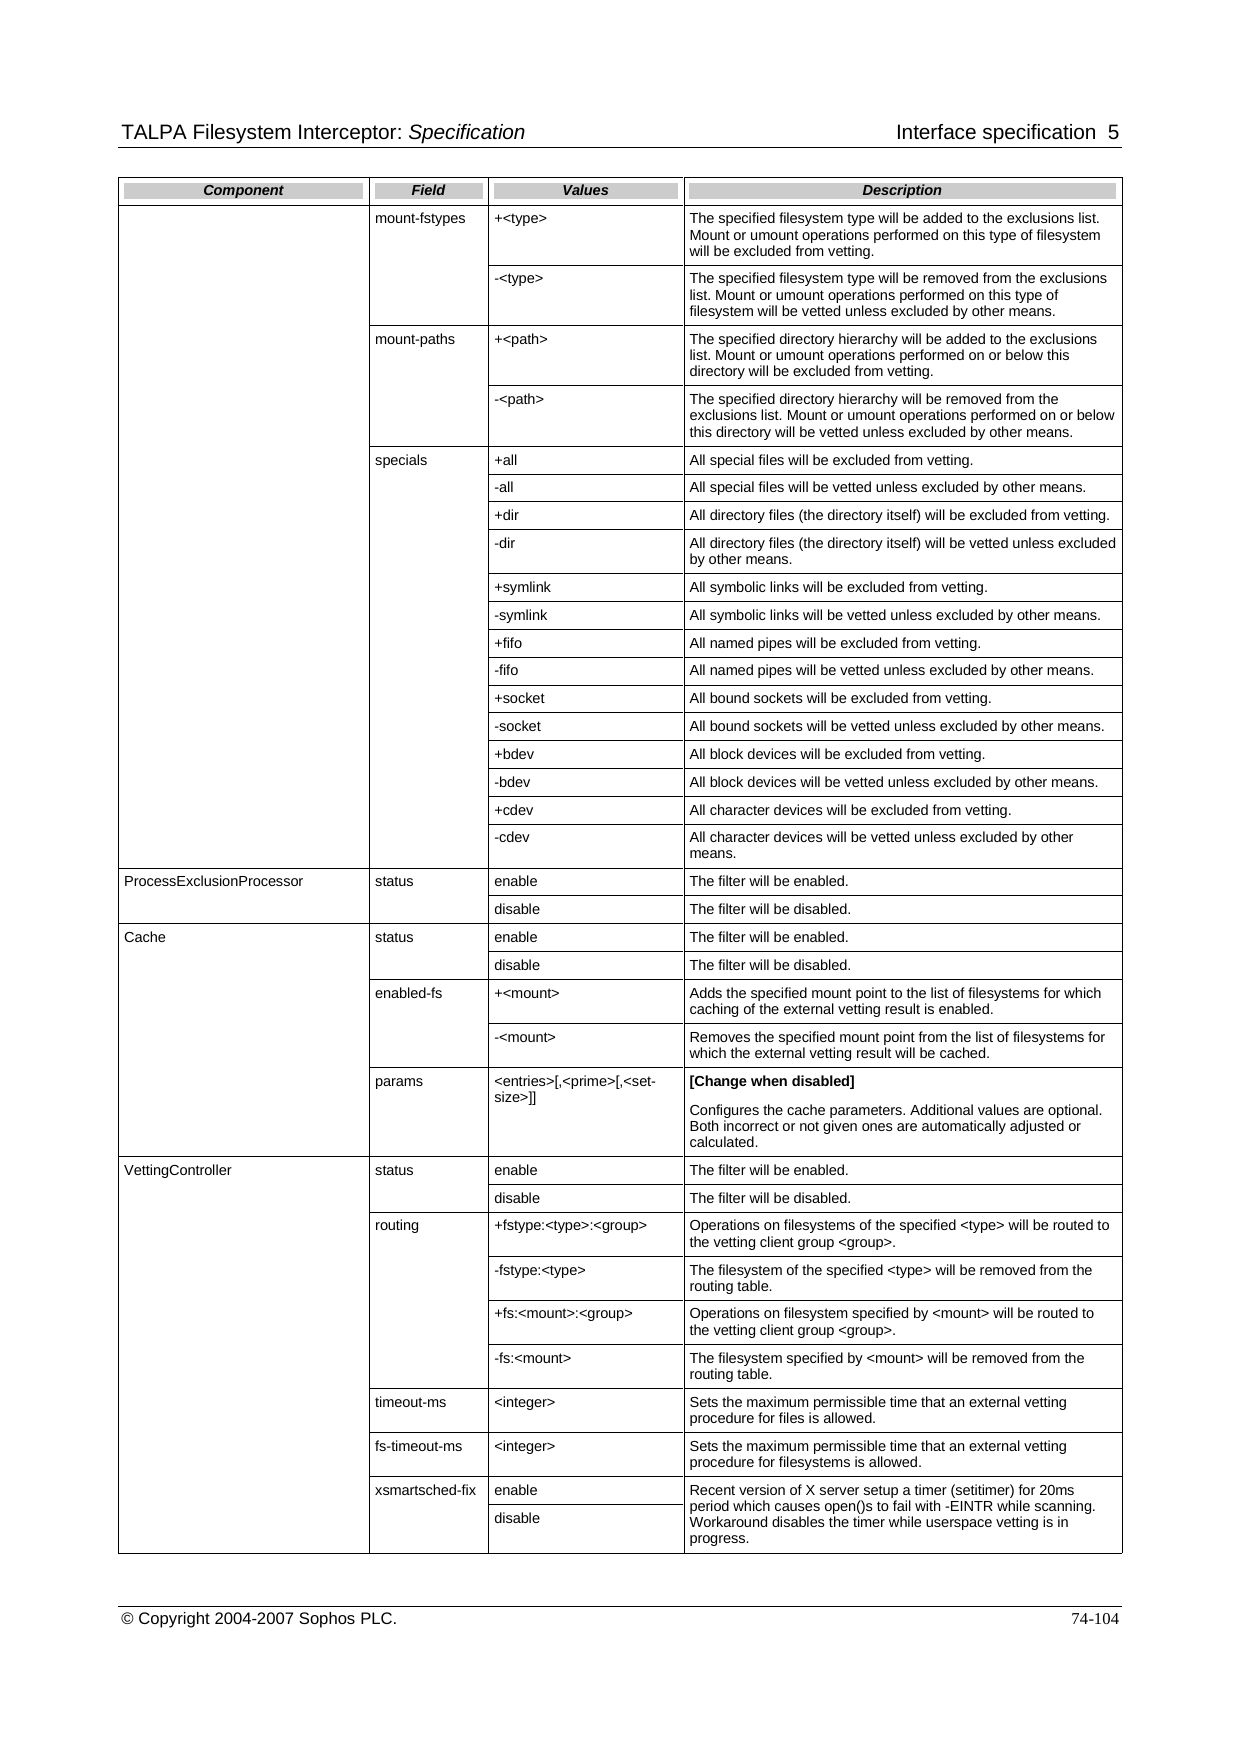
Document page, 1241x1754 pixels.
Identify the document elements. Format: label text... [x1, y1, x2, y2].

table_cell params [370, 1068, 488, 1156]
table_header enable [489, 1157, 683, 1184]
table_cell -cdev [489, 825, 683, 868]
table_cell disable [489, 896, 683, 923]
table_cell Sets the maximum permissible time that an external vetting procedure for filesystems is allowed. [685, 1433, 1122, 1476]
table_cell Removes the specified mount point from the list of filesystems for which the external vetting result will be cached. [685, 1024, 1122, 1067]
table_header enable [489, 1477, 683, 1504]
table_cell disable [489, 1505, 683, 1553]
table_cell <integer> [489, 1389, 683, 1432]
table_cell -fifo [489, 658, 683, 685]
table_cell <integer> [489, 1433, 683, 1476]
table_cell The filesystem specified by <mount> will be removed from the routing table. [685, 1345, 1122, 1388]
table_cell -<mount> [489, 1024, 683, 1067]
table_header status [370, 1157, 488, 1212]
table_cell routing [370, 1213, 488, 1388]
table_header enable [489, 869, 683, 895]
table_cell Recent version of X server setup a timer (setitimer) for 20ms period which causes open()s to fail with -EINTR while scanning. Workaround disables the timer while userspace vetting is in progress. [685, 1477, 1122, 1553]
table_header Adds the specified mount point to the list of filesystems for which caching of the external vetting result is enabled. [685, 980, 1122, 1023]
table_cell -dir [489, 530, 683, 573]
table_cell -socket [489, 713, 683, 740]
table_cell timeout-ms [370, 1389, 488, 1432]
table_header status [370, 924, 488, 979]
table_cell The filter will be disabled. [685, 1185, 1122, 1212]
table_cell disable [489, 1185, 683, 1212]
table_cell +fifo [489, 630, 683, 657]
table_cell The filesystem of the specified <type> will be removed from the routing table. [685, 1257, 1122, 1300]
table_cell Sets the maximum permissible time that an external vetting procedure for files is allowed. [685, 1389, 1122, 1432]
table_cell Operations on filesystem specified by <mount> will be routed to the vetting client group <group>. [685, 1301, 1122, 1344]
table_cell All named pipes will be vetted unless excluded by other means. [685, 658, 1122, 685]
table_cell +socket [489, 686, 683, 712]
table_header enable [489, 924, 683, 951]
table_cell +symlink [489, 574, 683, 601]
table_cell -symlink [489, 602, 683, 629]
table_header +all [489, 447, 683, 474]
table_header +fstype:<type>:<group> [489, 1213, 683, 1256]
table_cell The filter will be disabled. [685, 896, 1122, 923]
table_header Component [119, 178, 369, 205]
table_cell +fs:<mount>:<group> [489, 1301, 683, 1344]
table_header All special files will be excluded from vetting. [685, 447, 1122, 474]
table_cell VettingController [119, 1157, 369, 1553]
table_header Description [685, 178, 1122, 205]
table_cell <entries>[,<prime>[,<set-size>]] [489, 1068, 683, 1156]
table_cell [Change when disabled] Configures the cache parameters. Additional values are optional. Both incorrect or not given ones are automatically adjusted or calculated. [685, 1068, 1122, 1156]
table_cell All block devices will be excluded from vetting. [685, 741, 1122, 768]
table_cell +dir [489, 502, 683, 529]
table_header Values [489, 178, 683, 205]
table_cell [119, 206, 369, 868]
table_cell The specified directory hierarchy will be removed from the exclusions list. Mount or umount operations performed on or below this directory will be vetted unless excluded by other means. [685, 386, 1122, 446]
table_cell All block devices will be vetted unless excluded by other means. [685, 769, 1122, 796]
table_cell All special files will be vetted unless excluded by other means. [685, 475, 1122, 501]
table_cell All character devices will be vetted unless excluded by other means. [685, 825, 1122, 868]
table_cell All symbolic links will be vetted unless excluded by other means. [685, 602, 1122, 629]
table_cell specials [370, 447, 488, 868]
table_cell -bdev [489, 769, 683, 796]
table_cell disable [489, 952, 683, 979]
table_cell -<type> [489, 266, 683, 325]
table_header +<mount> [489, 980, 683, 1023]
table_header The specified filesystem type will be added to the exclusions list. Mount or umount operations performed on this type of filesystem will be excluded from vetting. [685, 206, 1122, 265]
table_header The filter will be enabled. [685, 1157, 1122, 1184]
table_cell All bound sockets will be excluded from vetting. [685, 686, 1122, 712]
table_cell All directory files (the directory itself) will be vetted unless excluded by other means. [685, 530, 1122, 573]
table_cell mount-paths [370, 326, 488, 446]
table_header Operations on filesystems of the specified <type> will be routed to the vetting client group <group>. [685, 1213, 1122, 1256]
table_cell The filter will be disabled. [685, 952, 1122, 979]
table_header +<type> [489, 206, 683, 265]
table_cell The specified filesystem type will be removed from the exclusions list. Mount or umount operations performed on this type of filesystem will be vetted unless excluded by other means. [685, 266, 1122, 325]
table_header Field [370, 178, 488, 205]
table_cell fs-timeout-ms [370, 1433, 488, 1476]
table_cell All bound sockets will be vetted unless excluded by other means. [685, 713, 1122, 740]
table_cell mount-fstypes [370, 206, 488, 325]
table_cell -fstype:<type> [489, 1257, 683, 1300]
table_header The filter will be enabled. [685, 924, 1122, 951]
table_cell +cdev [489, 797, 683, 824]
table_cell All directory files (the directory itself) will be excluded from vetting. [685, 502, 1122, 529]
table_header +<path> [489, 326, 683, 385]
table_cell -fs:<mount> [489, 1345, 683, 1388]
table_cell status [370, 869, 488, 923]
table_cell All character devices will be excluded from vetting. [685, 797, 1122, 824]
table_cell All symbolic links will be excluded from vetting. [685, 574, 1122, 601]
table_cell xsmartsched-fix [370, 1477, 488, 1553]
table_cell enabled-fs [370, 980, 488, 1067]
table_header The filter will be enabled. [685, 869, 1122, 895]
table_cell Cache [119, 924, 369, 1156]
table_cell ProcessExclusionProcessor [119, 869, 369, 923]
table_cell -all [489, 475, 683, 501]
table_header The specified directory hierarchy will be added to the exclusions list. Mount or umount operations performed on or below this directory will be excluded from vetting. [685, 326, 1122, 385]
table_cell -<path> [489, 386, 683, 446]
table_cell All named pipes will be excluded from vetting. [685, 630, 1122, 657]
table_cell +bdev [489, 741, 683, 768]
